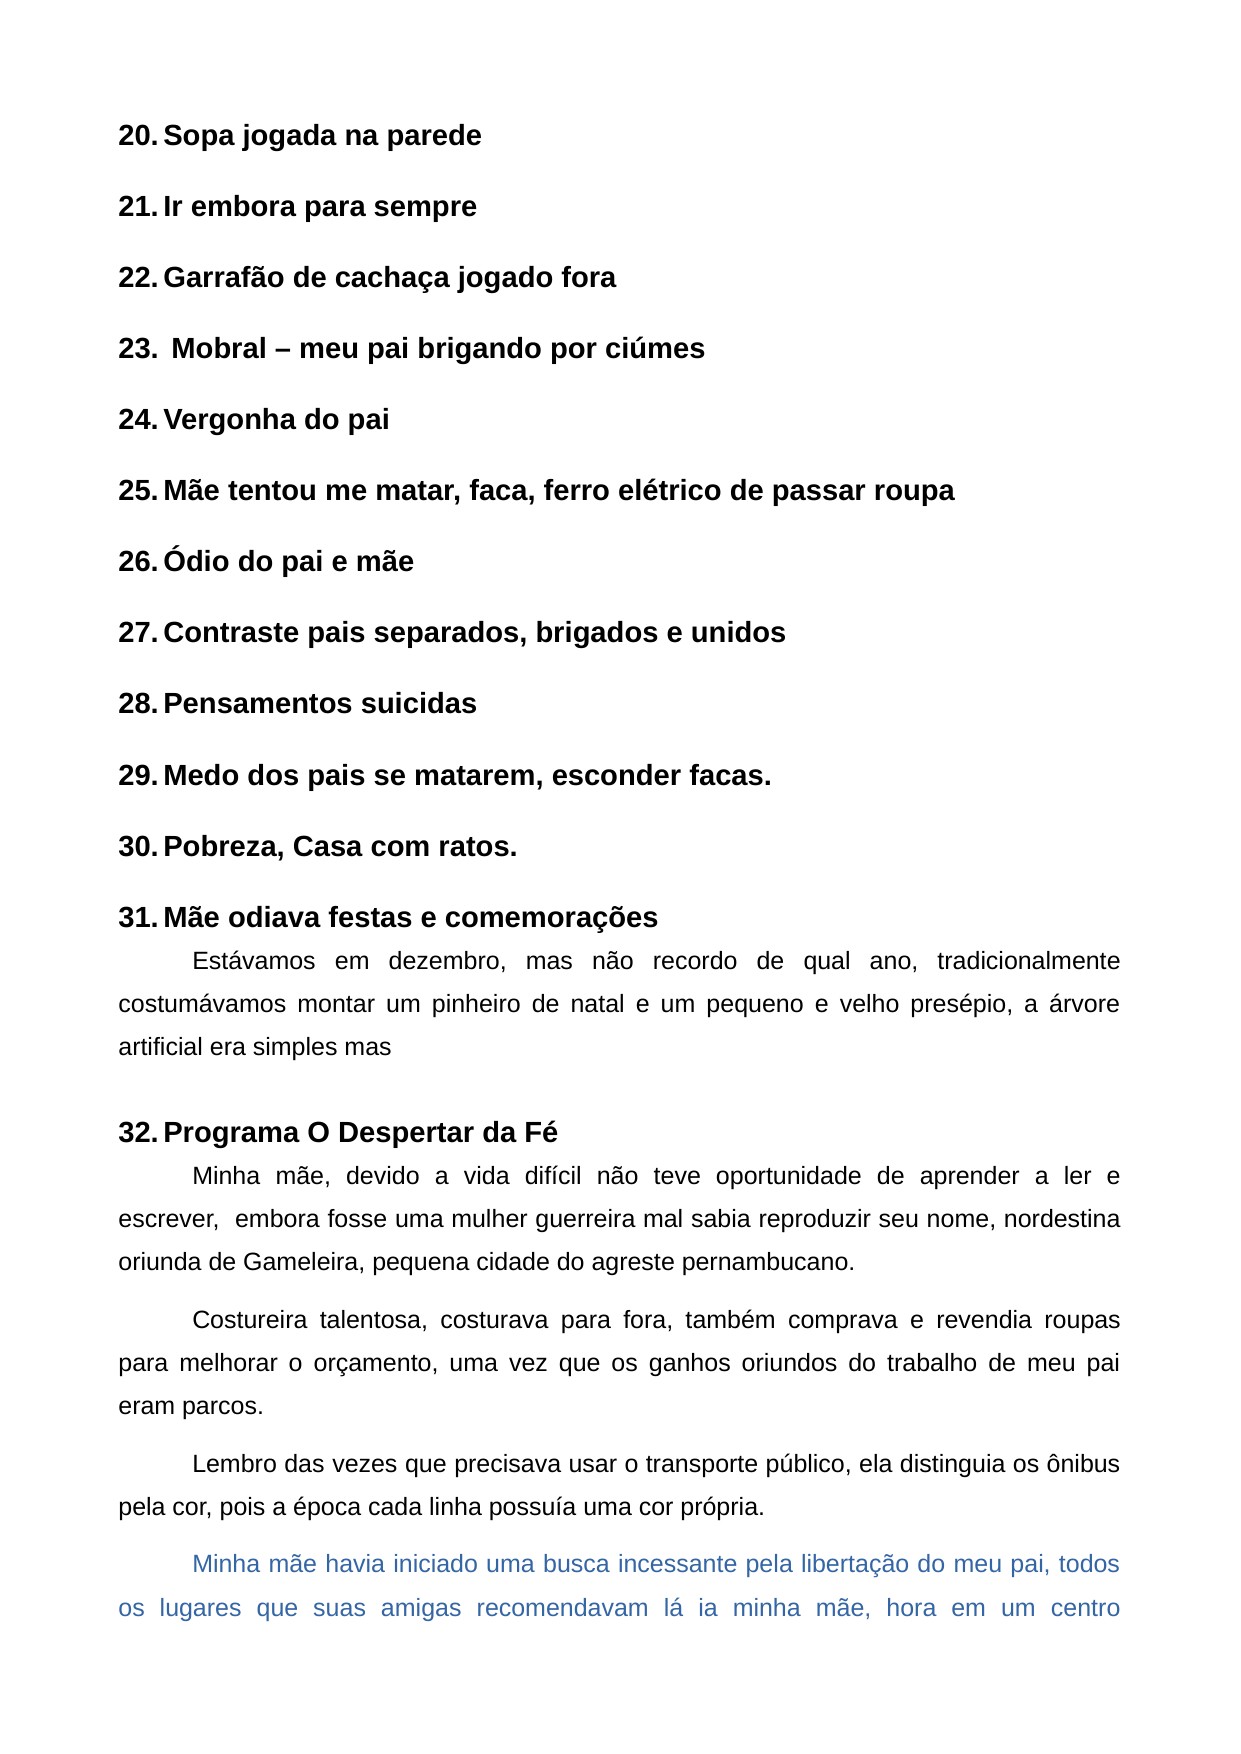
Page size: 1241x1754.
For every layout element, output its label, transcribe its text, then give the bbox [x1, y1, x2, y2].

text Costureira talentosa, costurava para fora, também comprava e revendia roupas para melhorar o orçamento, uma vez que os ganhos oriundos do trabalho de meu pai eram parcos. [118, 1304, 1122, 1419]
subtitle Garrafão de cachaça jogado fora [118, 260, 1122, 294]
text Lembro das vezes que precisava usar o transporte público, ela distinguia os ônibus pela cor, pois a época cada linha possuía uma cor própria. [118, 1448, 1122, 1520]
subtitle Mobral – meu pai brigando por ciúmes [118, 331, 1122, 365]
subtitle Programa O Despertar da Fé [118, 1114, 1122, 1148]
subtitle Mãe tentou me matar, faca, ferro elétrico de passar roupa [118, 473, 1122, 507]
subtitle Sopa jogada na parede [118, 118, 1122, 152]
subtitle Medo dos pais se matarem, esconder facas. [118, 757, 1122, 791]
subtitle Mãe odiava festas e comemorações [118, 899, 1122, 933]
subtitle Pensamentos suicidas [118, 686, 1122, 720]
subtitle Vergonha do pai [118, 402, 1122, 436]
subtitle Ir embora para sempre [118, 189, 1122, 223]
subtitle Ódio do pai e mãe [118, 544, 1122, 578]
text Estávamos em dezembro, mas não recordo de qual ano, tradicionalmente costumávamos montar um pinheiro de natal e um pequeno e velho presépio, a árvore artificial era simples mas [118, 946, 1122, 1061]
text Minha mãe, devido a vida difícil não teve oportunidade de aprender a ler e escrever, embora fosse uma mulher guerreira mal sabia reproduzir seu nome, nordestina oriunda de Gameleira, pequena cidade do agreste pernambucano. [118, 1161, 1122, 1276]
text Minha mãe havia iniciado uma busca incessante pela libertação do meu pai, todos os lugares que suas amigas recomendavam lá ia minha mãe, hora em um centro [118, 1549, 1122, 1621]
subtitle Pobreza, Casa com ratos. [118, 828, 1122, 862]
subtitle Contraste pais separados, brigados e unidos [118, 615, 1122, 649]
